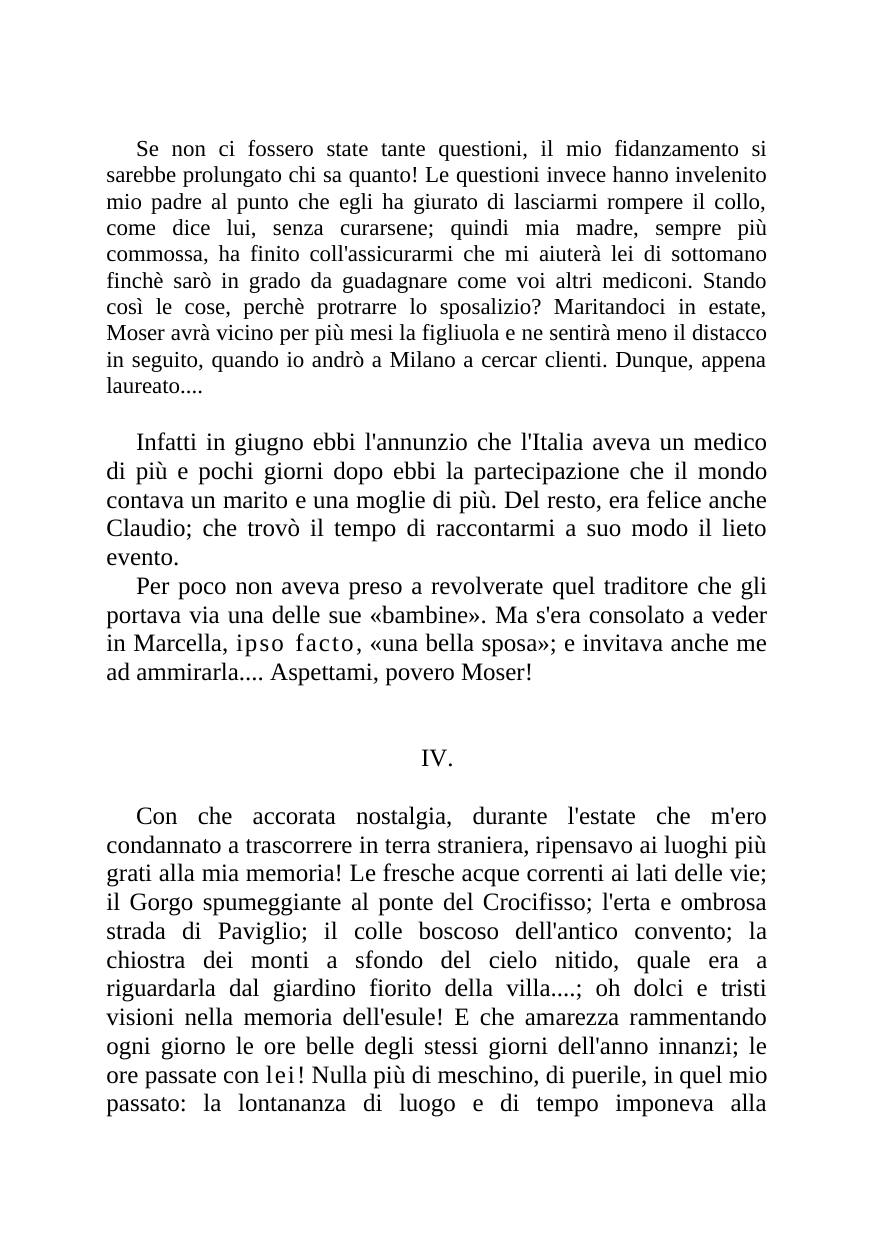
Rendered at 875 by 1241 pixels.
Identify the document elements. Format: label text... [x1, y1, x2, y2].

text Per poco non aveva preso a revolverate quel traditore che gli portava via una delle sue «bambine». Ma s'era consolato a veder in Marcella, ipso facto, «una bella sposa»; e invitava anche me ad ammirarla.... Aspettami, povero Moser! [106, 571, 768, 686]
text IV. [106, 743, 768, 772]
text Se non ci fossero state tante questioni, il mio fidanzamento si sarebbe prolungato chi sa quanto! Le questioni invece hanno invelenito mio padre al punto che egli ha giurato di lasciarmi rompere il collo, come dice lui, senza curarsene; quindi mia madre, sempre più commossa, ha finito coll'assicurarmi che mi aiuterà lei di sottomano finchè sarò in grado da guadagnare come voi altri mediconi. Stando così le cose, perchè protrarre lo sposalizio? Maritandoci in estate, Moser avrà vicino per più mesi la figliuola e ne sentirà meno il distacco in seguito, quando io andrò a Milano a cercar clienti. Dunque, appena laureato.... [106, 135, 768, 398]
text Infatti in giugno ebbi l'annunzio che l'Italia aveva un medico di più e pochi giorni dopo ebbi la partecipazione che il mondo contava un marito e una moglie di più. Del resto, era felice anche Claudio; che trovò il tempo di raccontarmi a suo modo il lieto evento. [106, 427, 768, 571]
text Con che accorata nostalgia, durante l'estate che m'ero condannato a trascorrere in terra straniera, ripensavo ai luoghi più grati alla mia memoria! Le fresche acque correnti ai lati delle vie; il Gorgo spumeggiante al ponte del Crocifisso; l'erta e ombrosa strada di Paviglio; il colle boscoso dell'antico convento; la chiostra dei monti a sfondo del cielo nitido, quale era a riguardarla dal giardino fiorito della villa....; oh dolci e tristi visioni nella memoria dell'esule! E che amarezza rammentando ogni giorno le ore belle degli stessi giorni dell'anno innanzi; le ore passate con lei! Nulla più di meschino, di puerile, in quel mio passato: la lontananza di luogo e di tempo imponeva alla [106, 801, 768, 1117]
